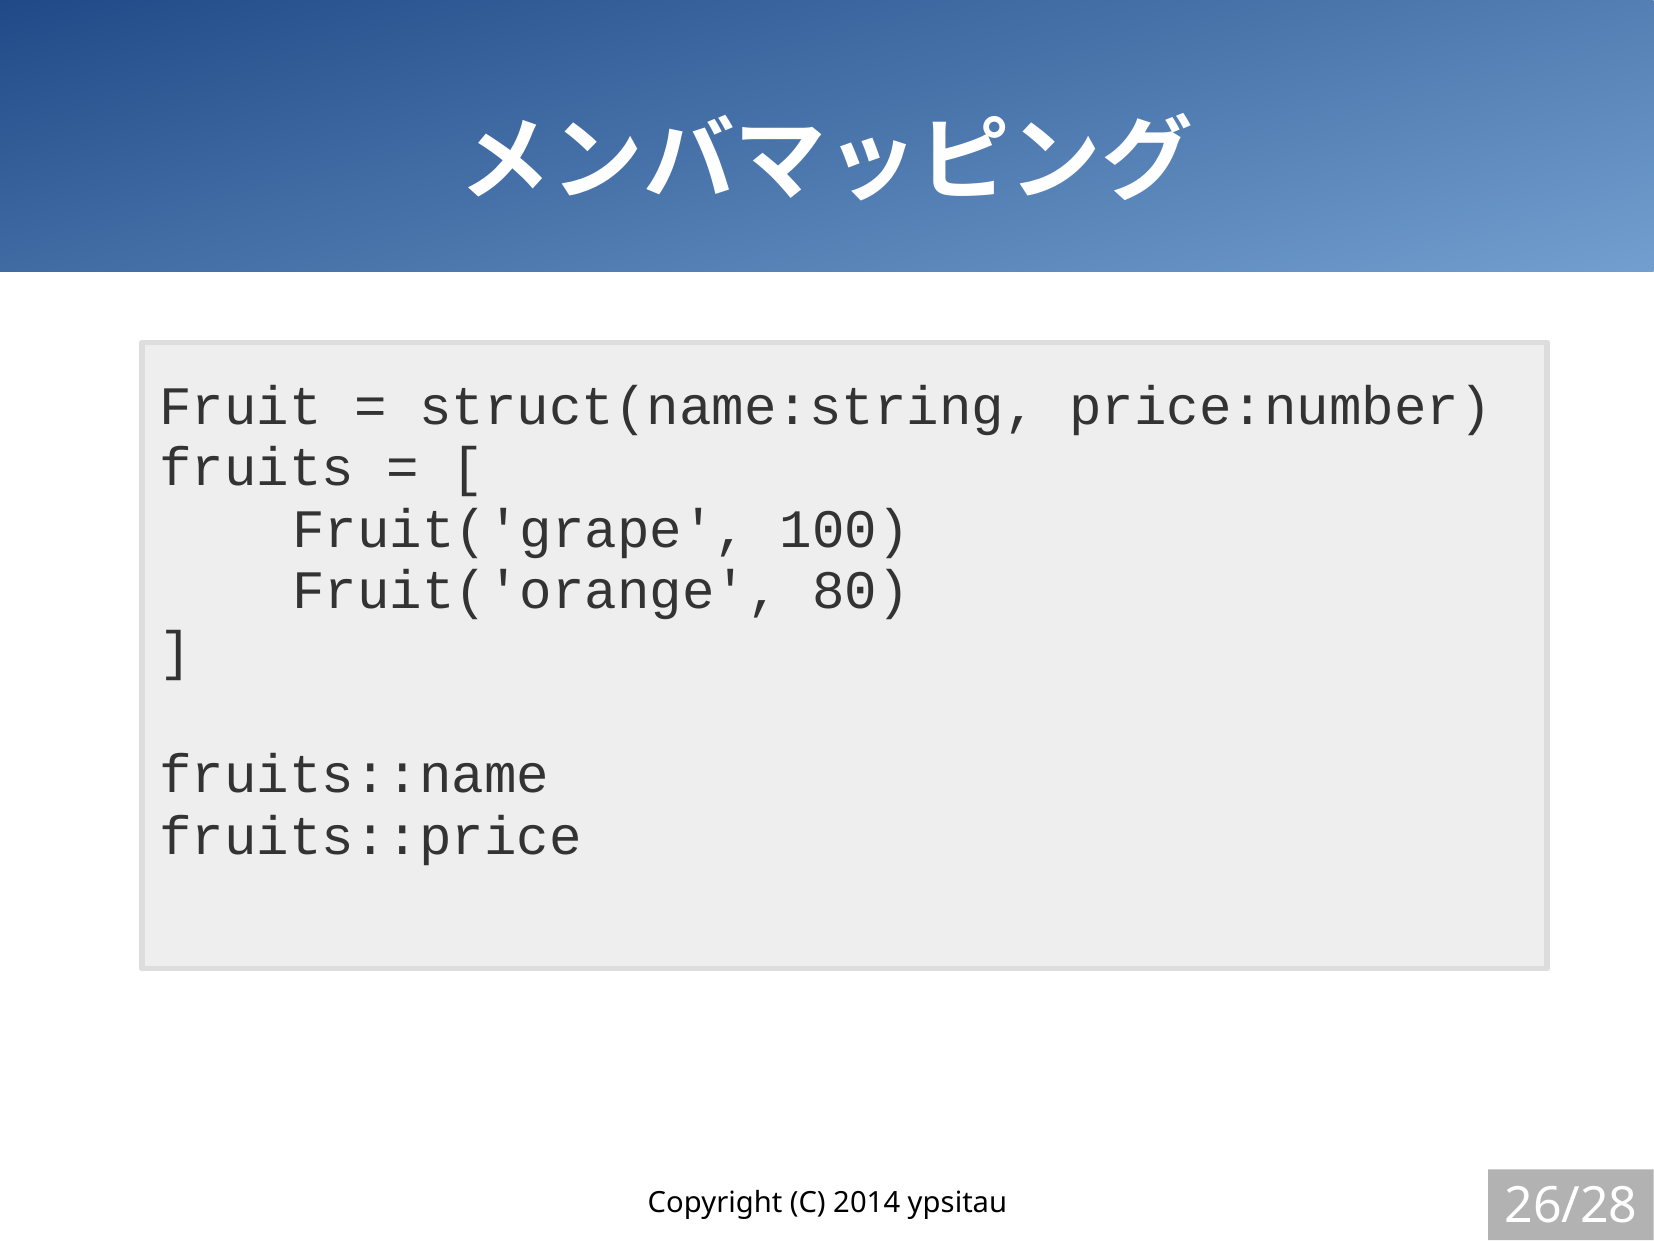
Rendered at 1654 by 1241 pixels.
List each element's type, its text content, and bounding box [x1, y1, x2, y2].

text_box Fruit = struct(name:string, price:number) fruits = [ Fruit('grape', 100) Fruit('orange', 80) ] fruits::name fruits::price [141, 342, 1548, 969]
title メンバマッピング [82, 49, 1571, 257]
